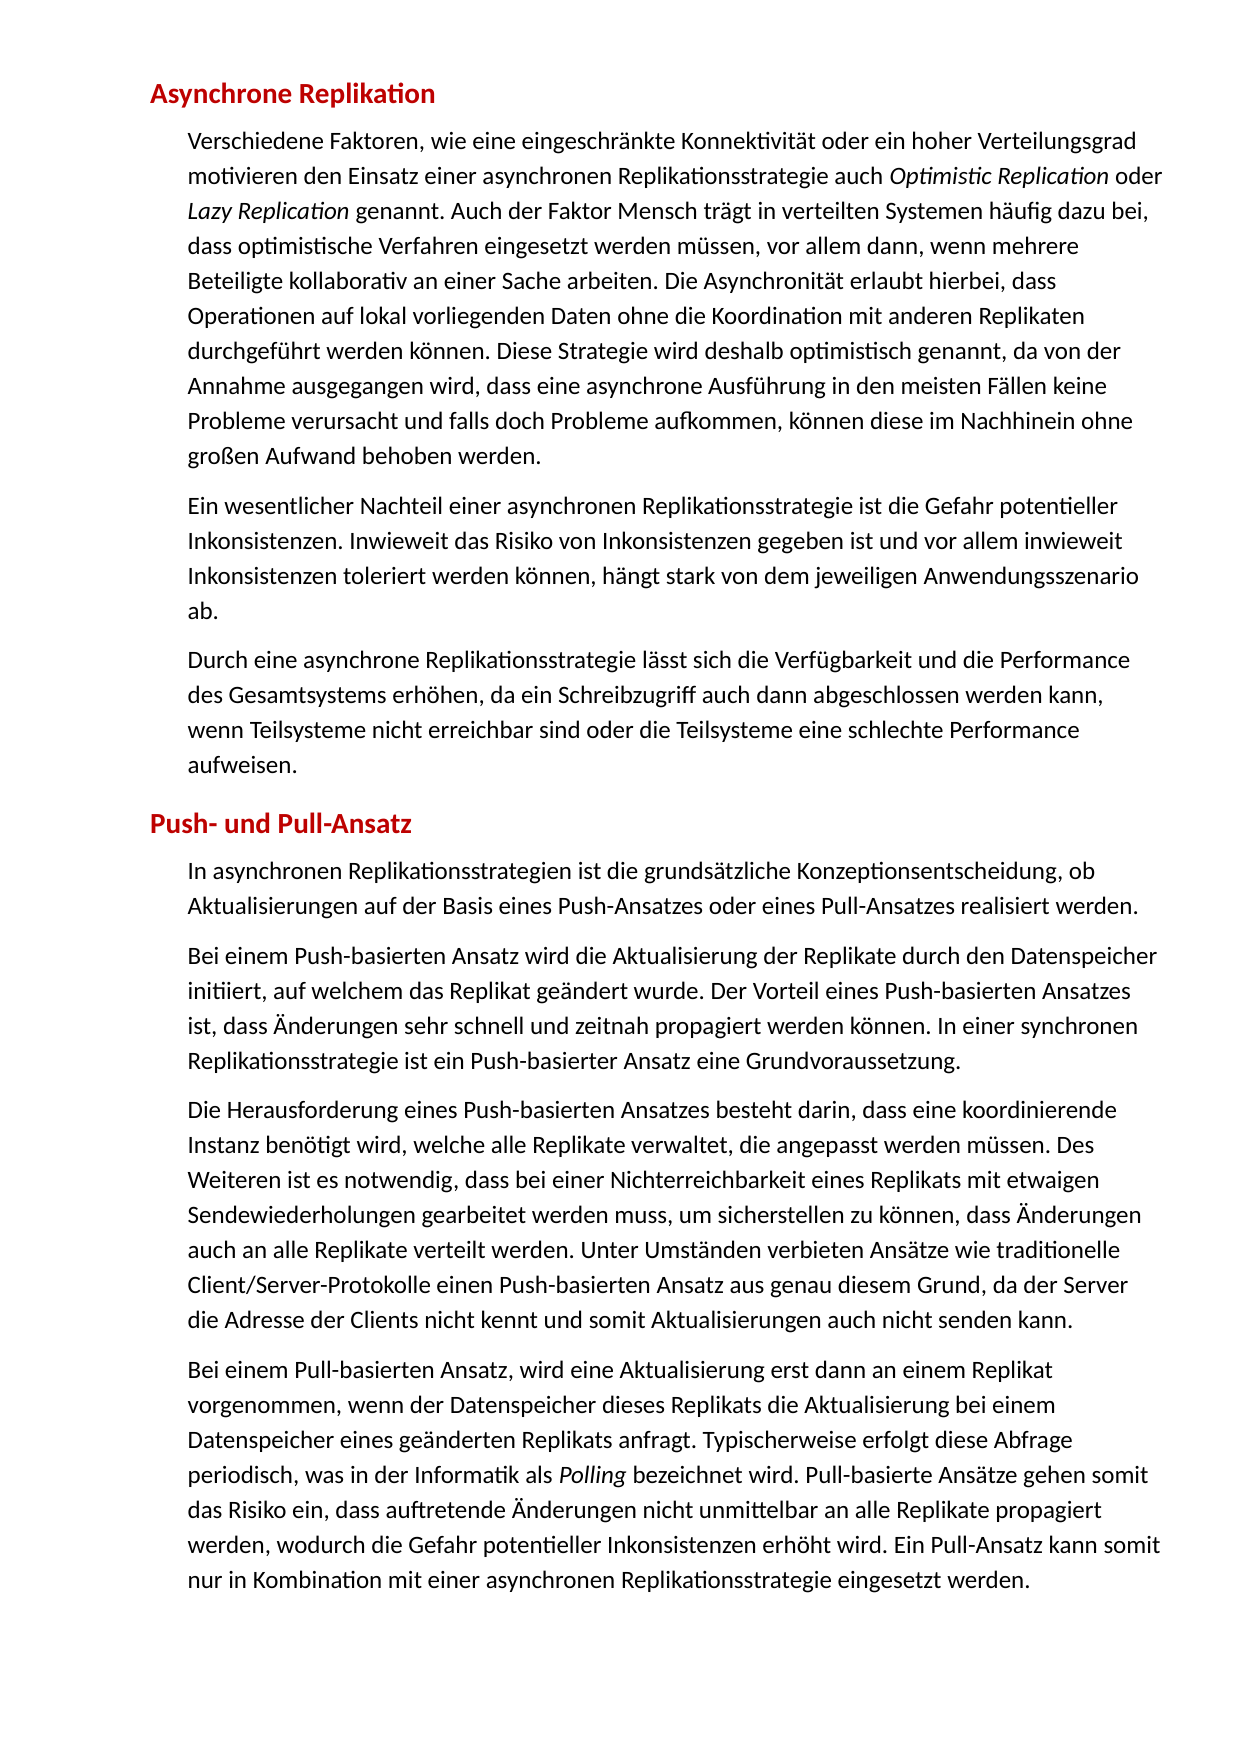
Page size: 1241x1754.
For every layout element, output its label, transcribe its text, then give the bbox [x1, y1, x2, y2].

text Die Herausforderung eines Push-basierten Ansatzes besteht darin, dass eine koordinierende Instanz benötigt wird, welche alle Replikate verwaltet, die angepasst werden müssen. Des Weiteren ist es notwendig, dass bei einer Nichterreichbarkeit eines Replikats mit etwaigen Sendewiederholungen gearbeitet werden muss, um sicherstellen zu können, dass Änderungen auch an alle Replikate verteilt werden. Unter Umständen verbieten Ansätze wie traditionelle Client/Server-Protokolle einen Push-basierten Ansatz aus genau diesem Grund, da der Server die Adresse der Clients nicht kennt und somit Aktualisierungen auch nicht senden kann. [187, 1094, 1165, 1335]
text Bei einem Push-basierten Ansatz wird die Aktualisierung der Replikate durch den Datenspeicher initiiert, auf welchem das Replikat geändert wurde. Der Vorteil eines Push-basierten Ansatzes ist, dass Änderungen sehr schnell und zeitnah propagiert werden können. In einer synchronen Replikationsstrategie ist ein Push-basierter Ansatz eine Grundvoraussetzung. [187, 940, 1165, 1076]
text In asynchronen Replikationsstrategien ist die grundsätzliche Konzeptionsentscheidung, ob Aktualisierungen auf der Basis eines Push-Ansatzes oder eines Pull-Ansatzes realisiert werden. [187, 855, 1165, 921]
text Verschiedene Faktoren, wie eine eingeschränkte Konnektivität oder ein hoher Verteilungsgrad motivieren den Einsatz einer asynchronen Replikationsstrategie auch Optimistic Replication oder Lazy Replication genannt. Auch der Faktor Mensch trägt in verteilten Systemen häufig dazu bei, dass optimistische Verfahren eingesetzt werden müssen, vor allem dann, wenn mehrere Beteiligte kollaborativ an einer Sache arbeiten. Die Asynchronität erlaubt hierbei, dass Operationen auf lokal vorliegenden Daten ohne die Koordination mit anderen Replikaten durchgeführt werden können. Diese Strategie wird deshalb optimistisch genannt, da von der Annahme ausgegangen wird, dass eine asynchrone Ausführung in den meisten Fällen keine Probleme verursacht und falls doch Probleme aufkommen, können diese im Nachhinein ohne großen Aufwand behoben werden. [187, 125, 1165, 471]
text Bei einem Pull-basierten Ansatz, wird eine Aktualisierung erst dann an einem Replikat vorgenommen, wenn der Datenspeicher dieses Replikats die Aktualisierung bei einem Datenspeicher eines geänderten Replikats anfragt. Typischerweise erfolgt diese Abfrage periodisch, was in der Informatik als Polling bezeichnet wird. Pull-basierte Ansätze gehen somit das Risiko ein, dass auftretende Änderungen nicht unmittelbar an alle Replikate propagiert werden, wodurch die Gefahr potentieller Inkonsistenzen erhöht wird. Ein Pull-Ansatz kann somit nur in Kombination mit einer asynchronen Replikationsstrategie eingesetzt werden. [187, 1354, 1165, 1595]
subtitle Asynchrone Replikation [150, 75, 1165, 111]
text Durch eine asynchrone Replikationsstrategie lässt sich die Verfügbarkeit und die Performance des Gesamtsystems erhöhen, da ein Schreibzugriff auch dann abgeschlossen werden kann, wenn Teilsysteme nicht erreichbar sind oder die Teilsysteme eine schlechte Performance aufweisen. [187, 644, 1165, 780]
text Ein wesentlicher Nachteil einer asynchronen Replikationsstrategie ist die Gefahr potentieller Inkonsistenzen. Inwieweit das Risiko von Inkonsistenzen gegeben ist und vor allem inwieweit Inkonsistenzen toleriert werden können, hängt stark von dem jeweiligen Anwendungsszenario ab. [187, 490, 1165, 625]
subtitle Push- und Pull-Ansatz [150, 805, 1165, 841]
